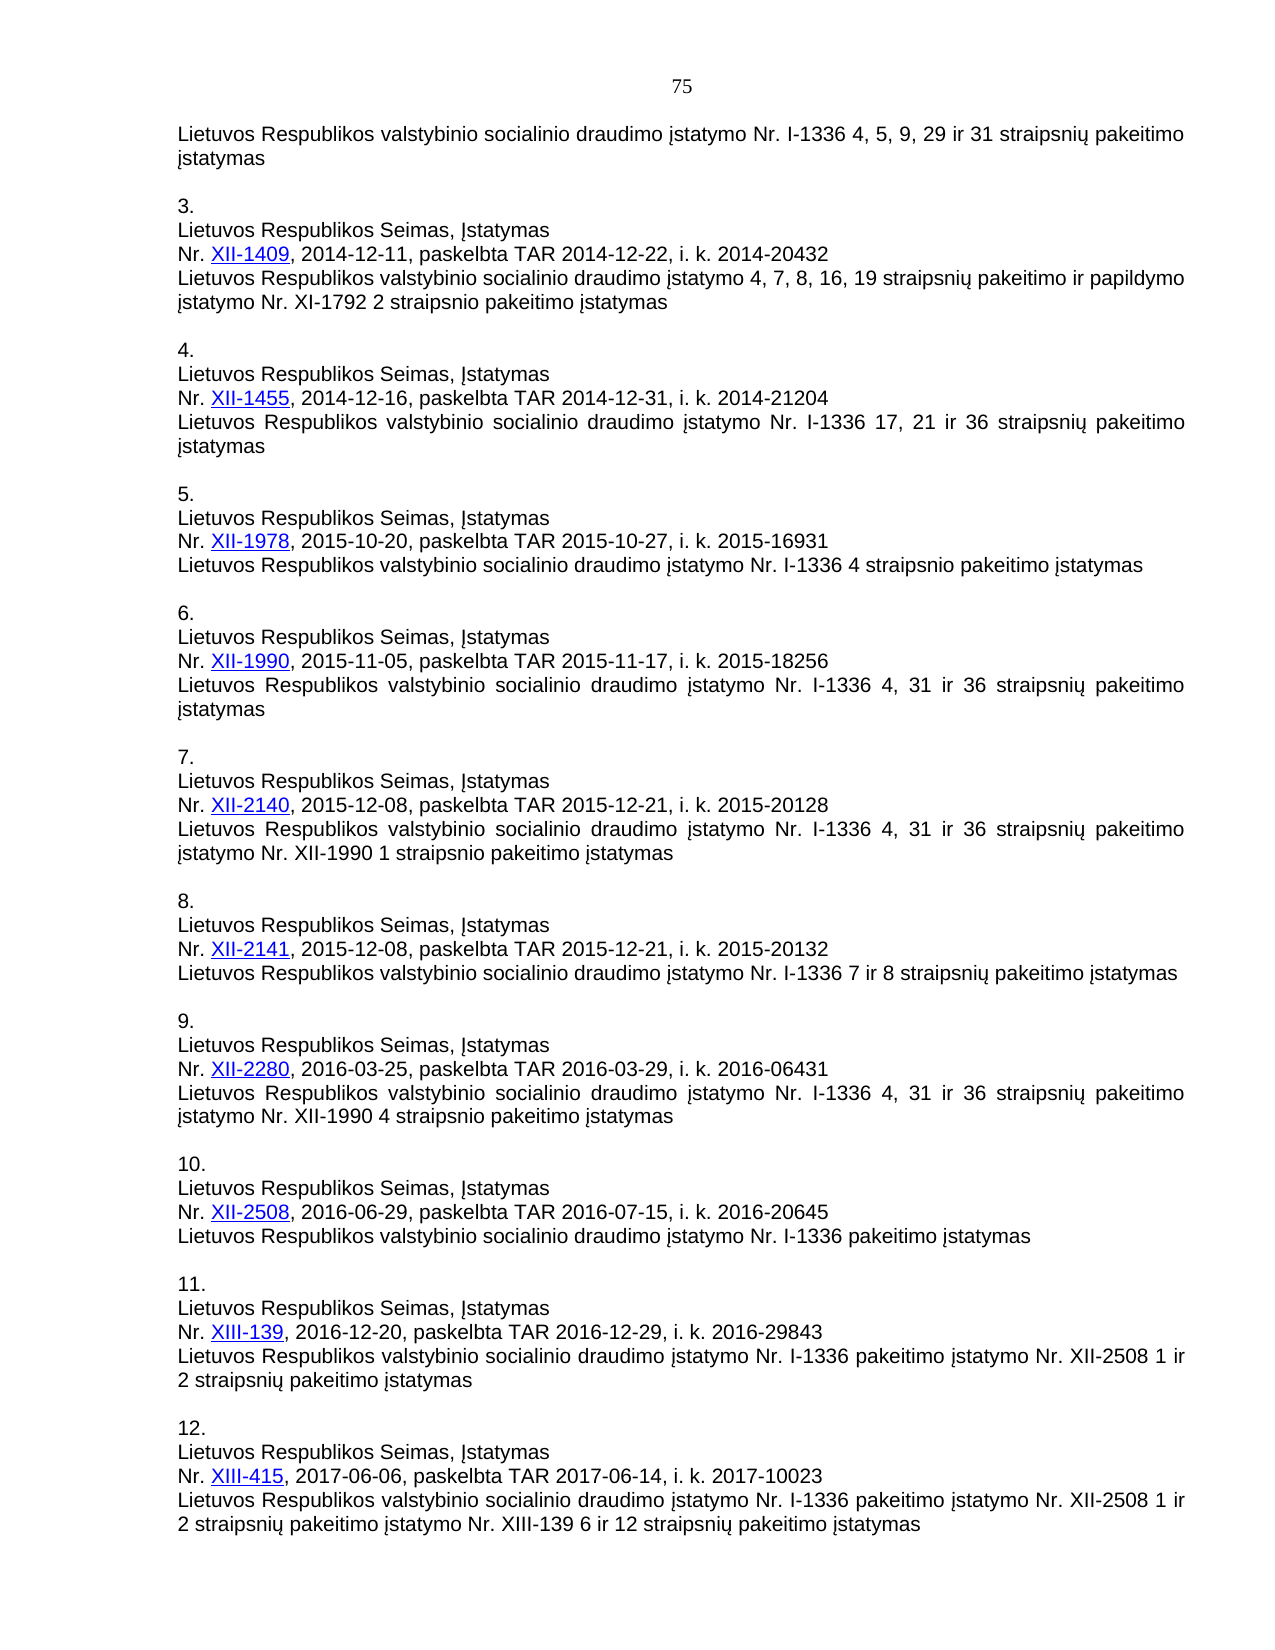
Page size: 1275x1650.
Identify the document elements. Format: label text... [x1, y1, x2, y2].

text Lietuvos Respublikos Seimas, Įstatymas [177, 769, 1186, 793]
text 5. [177, 481, 1186, 505]
text Lietuvos Respublikos valstybinio socialinio draudimo įstatymo Nr. I-1336 pakeitimo įstatymas [177, 1224, 1186, 1248]
text Nr. XII-1455, 2014-12-16, paskelbta TAR 2014-12-31, i. k. 2014-21204 [177, 386, 1186, 409]
text 8. [177, 889, 1186, 913]
text Lietuvos Respublikos Seimas, Įstatymas [177, 1440, 1186, 1464]
text 10. [177, 1152, 1186, 1176]
text Lietuvos Respublikos Seimas, Įstatymas [177, 362, 1186, 386]
text 7. [177, 745, 1186, 769]
text 9. [177, 1008, 1186, 1032]
text Lietuvos Respublikos valstybinio socialinio draudimo įstatymo Nr. I-1336 pakeitimo įstatymo Nr. XII-2508 1 ir 2 straipsnių pakeitimo įstatymas [177, 1344, 1186, 1392]
text Nr. XII-1990, 2015-11-05, paskelbta TAR 2015-11-17, i. k. 2015-18256 [177, 649, 1186, 673]
text Lietuvos Respublikos valstybinio socialinio draudimo įstatymo Nr. I-1336 4 straipsnio pakeitimo įstatymas [177, 553, 1186, 577]
text Lietuvos Respublikos valstybinio socialinio draudimo įstatymo Nr. I-1336 4, 31 ir 36 straipsnių pakeitimo įstatymo Nr. XII-1990 1 straipsnio pakeitimo įstatymas [177, 817, 1186, 865]
text Lietuvos Respublikos Seimas, Įstatymas [177, 913, 1186, 937]
text Lietuvos Respublikos Seimas, Įstatymas [177, 1176, 1186, 1200]
text 11. [177, 1272, 1186, 1296]
text Lietuvos Respublikos valstybinio socialinio draudimo įstatymo Nr. I-1336 pakeitimo įstatymo Nr. XII-2508 1 ir 2 straipsnių pakeitimo įstatymo Nr. XIII-139 6 ir 12 straipsnių pakeitimo įstatymas [177, 1488, 1186, 1536]
text Nr. XII-1409, 2014-12-11, paskelbta TAR 2014-12-22, i. k. 2014-20432 [177, 242, 1186, 266]
text 3. [177, 194, 1186, 218]
text Lietuvos Respublikos Seimas, Įstatymas [177, 1296, 1186, 1320]
text Lietuvos Respublikos Seimas, Įstatymas [177, 625, 1186, 649]
text Nr. XIII-415, 2017-06-06, paskelbta TAR 2017-06-14, i. k. 2017-10023 [177, 1464, 1186, 1488]
text Lietuvos Respublikos valstybinio socialinio draudimo įstatymo Nr. I-1336 4, 31 ir 36 straipsnių pakeitimo įstatymas [177, 673, 1186, 721]
text Lietuvos Respublikos valstybinio socialinio draudimo įstatymo Nr. I-1336 7 ir 8 straipsnių pakeitimo įstatymas [177, 961, 1186, 984]
text Lietuvos Respublikos valstybinio socialinio draudimo įstatymo Nr. I-1336 4, 5, 9, 29 ir 31 straipsnių pakeitimo įstatymas [177, 122, 1186, 170]
text Nr. XII-1978, 2015-10-20, paskelbta TAR 2015-10-27, i. k. 2015-16931 [177, 529, 1186, 553]
text Lietuvos Respublikos valstybinio socialinio draudimo įstatymo 4, 7, 8, 16, 19 straipsnių pakeitimo ir papildymo įstatymo Nr. XI-1792 2 straipsnio pakeitimo įstatymas [177, 266, 1186, 314]
text Lietuvos Respublikos Seimas, Įstatymas [177, 1032, 1186, 1056]
text 12. [177, 1416, 1186, 1440]
text 6. [177, 601, 1186, 625]
text Lietuvos Respublikos Seimas, Įstatymas [177, 218, 1186, 242]
text Nr. XII-2280, 2016-03-25, paskelbta TAR 2016-03-29, i. k. 2016-06431 [177, 1056, 1186, 1080]
text Nr. XIII-139, 2016-12-20, paskelbta TAR 2016-12-29, i. k. 2016-29843 [177, 1320, 1186, 1344]
text 4. [177, 338, 1186, 362]
text Nr. XII-2141, 2015-12-08, paskelbta TAR 2015-12-21, i. k. 2015-20132 [177, 937, 1186, 961]
text Nr. XII-2508, 2016-06-29, paskelbta TAR 2016-07-15, i. k. 2016-20645 [177, 1200, 1186, 1224]
text Lietuvos Respublikos valstybinio socialinio draudimo įstatymo Nr. I-1336 4, 31 ir 36 straipsnių pakeitimo įstatymo Nr. XII-1990 4 straipsnio pakeitimo įstatymas [177, 1080, 1186, 1128]
text Lietuvos Respublikos Seimas, Įstatymas [177, 505, 1186, 529]
text Lietuvos Respublikos valstybinio socialinio draudimo įstatymo Nr. I-1336 17, 21 ir 36 straipsnių pakeitimo įstatymas [177, 409, 1186, 457]
text Nr. XII-2140, 2015-12-08, paskelbta TAR 2015-12-21, i. k. 2015-20128 [177, 793, 1186, 817]
